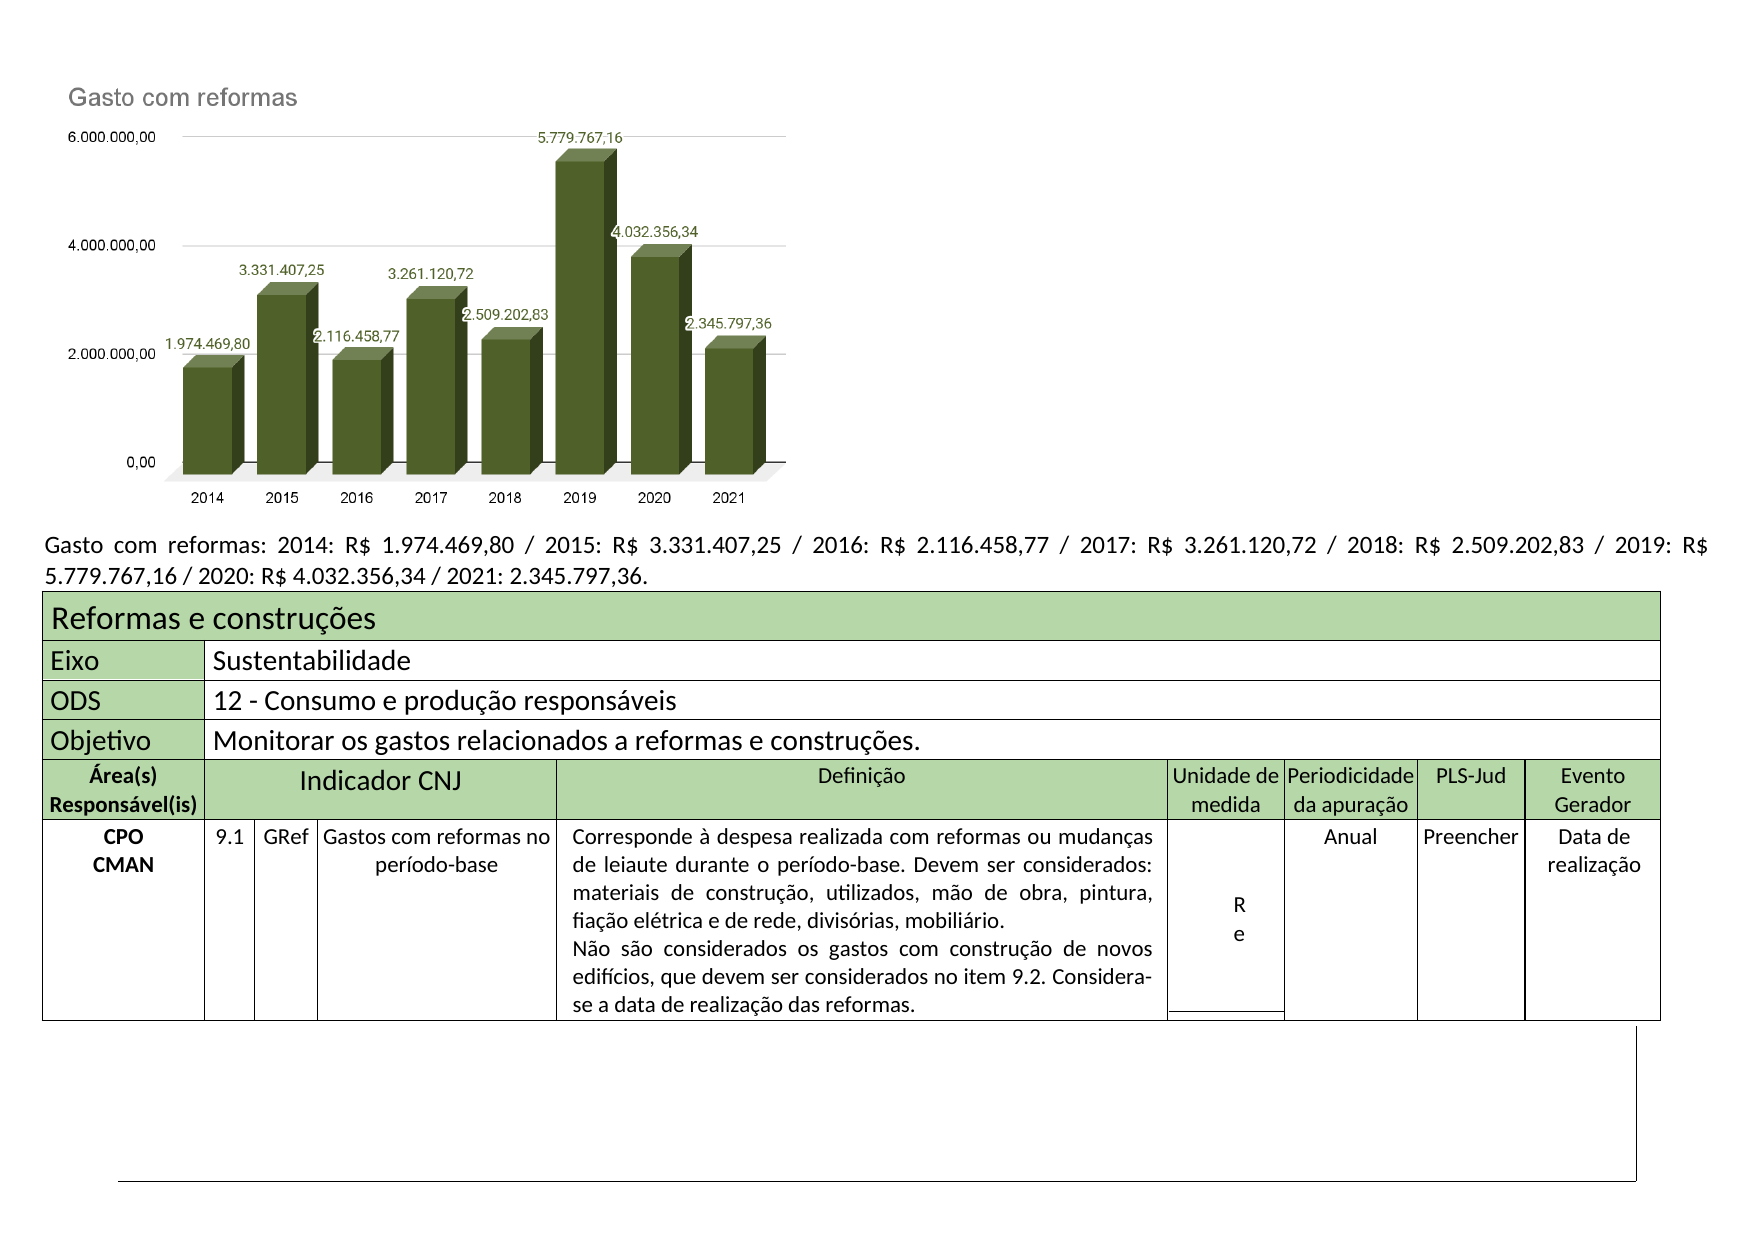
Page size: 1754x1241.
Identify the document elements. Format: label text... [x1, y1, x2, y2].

table_cell Objetivo [43, 720, 204, 759]
table_cell 9.1 [205, 820, 254, 1019]
table_cell Periodicidade da apuração [1285, 760, 1417, 819]
table_cell GRef [255, 820, 317, 1019]
table_header Reformas e construções [43, 592, 1660, 640]
table_cell Data de realização [1526, 820, 1660, 1019]
table_cell Sustentabilidade [205, 641, 1660, 679]
table_cell Unidade de medida [1168, 760, 1284, 819]
table_cell Monitorar os gastos relacionados a reformas e construções. [205, 720, 1660, 759]
table_cell PLS-Jud [1418, 760, 1524, 819]
text Gasto com reformas: 2014: R$ 1.974.469,80 / 2015: R$ 3.331.407,25 / 2016: R$ 2.116.458,77 / 2017: R$ 3.261.120,72 / 2018: R$ 2.509.202,83 / 2019: R$ 5.779.767,16 / 2020: R$ 4.032.356,34 / 2021: 2.345.797,36. [44, 529, 1712, 591]
table_cell Indicador CNJ [205, 760, 556, 819]
table_cell Área(s) Responsável(is) [43, 760, 204, 819]
table_cell Anual [1285, 820, 1417, 1019]
table_cell Evento Gerador [1526, 760, 1660, 819]
table_cell Preencher [1418, 820, 1524, 1019]
table_cell Definição [557, 760, 1167, 819]
table_cell Corresponde à despesa realizada com reformas ou mudanças de leiaute durante o período-base. Devem ser considerados: materiais de construção, utilizados, mão de obra, pintura, fiação elétrica e de rede, divisórias, mobiliário. Não são considerados os gastos com construção de novos edifícios, que devem ser considerados no item 9.2. Considera-se a data de realização das reformas. [557, 820, 1167, 1019]
table_cell ODS [43, 681, 204, 719]
table_cell Gastos com reformas no período-base [318, 820, 556, 1019]
table_cell 12 - Consumo e produção responsáveis [205, 681, 1660, 719]
table_cell Re [1168, 820, 1284, 1019]
table_cell CPO CMAN [43, 820, 204, 1019]
table_cell Eixo [43, 641, 204, 679]
